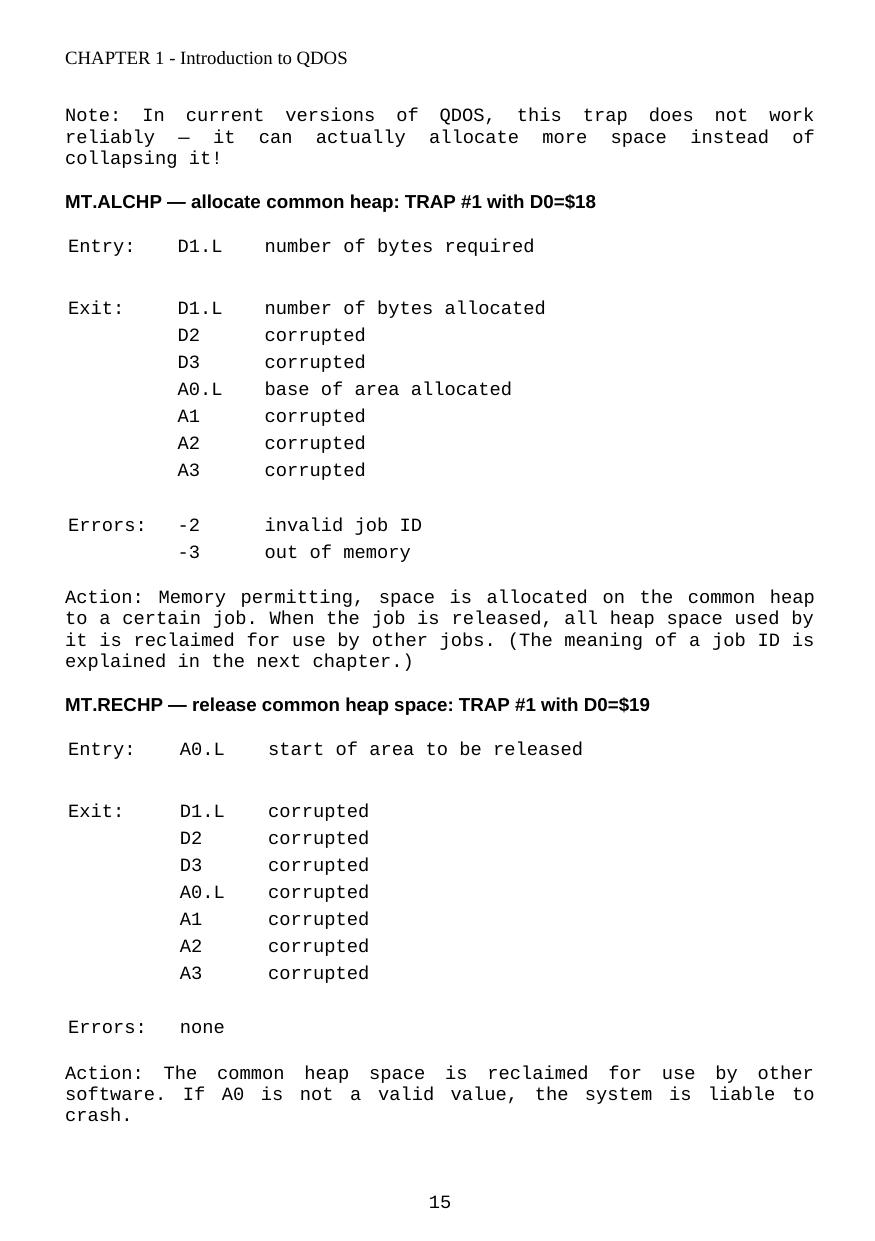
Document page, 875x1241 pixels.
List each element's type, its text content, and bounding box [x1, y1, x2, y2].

table_header Entry: [65, 737, 177, 764]
table_cell corrupted [265, 934, 815, 961]
table_cell [65, 988, 177, 1015]
table_cell number of bytes allocated [261, 296, 802, 323]
table_cell out of memory [261, 540, 802, 567]
subtitle MT.RECHP — release common heap space: TRAP #1 with D0=$19 [65, 694, 815, 716]
table_cell [65, 377, 174, 404]
table_cell [65, 350, 174, 377]
table_header A0.L [177, 737, 265, 764]
table_cell D3 [177, 853, 265, 880]
table_cell A2 [177, 934, 265, 961]
table_cell corrupted [265, 907, 815, 934]
table_cell [65, 880, 177, 907]
text Action: The common heap space is reclaimed for use by other software. If A0 is not a valid value, the system is liable to crash. [65, 1063, 815, 1127]
table_cell [177, 764, 265, 798]
table_cell A1 [177, 907, 265, 934]
table_cell [261, 485, 802, 512]
text Note: In current versions of QDOS, this trap does not work reliably — it can actually allocate more space instead of collapsing it! [65, 106, 815, 170]
table_header start of area to be released [265, 737, 815, 764]
table_cell base of area allocated [261, 377, 802, 404]
table_cell [65, 540, 174, 567]
table_cell Exit: [65, 296, 174, 323]
subtitle MT.ALCHP — allocate common heap: TRAP #1 with D0=$18 [65, 191, 815, 213]
table_cell D3 [175, 350, 261, 377]
table_header Entry: [65, 234, 174, 261]
table_cell Exit: [65, 799, 177, 826]
table_cell [175, 485, 261, 512]
table_cell A0.L [177, 880, 265, 907]
table_cell D1.L [177, 799, 265, 826]
table_cell [65, 961, 177, 988]
table_cell corrupted [261, 350, 802, 377]
table_cell A3 [177, 961, 265, 988]
text Action: Memory permitting, space is allocated on the common heap to a certain job. When the job is released, all heap space used by it is reclaimed for use by other jobs. (The meaning of a job ID is explained in the next chapter.) [65, 588, 815, 673]
table_cell corrupted [265, 961, 815, 988]
table_cell A0.L [175, 377, 261, 404]
table_cell [65, 404, 174, 431]
table_cell [265, 988, 815, 1015]
table_cell invalid job ID [261, 513, 802, 539]
table_cell corrupted [265, 799, 815, 826]
table_cell corrupted [261, 323, 802, 350]
table_cell [65, 431, 174, 458]
table_cell [65, 934, 177, 961]
table_cell [265, 764, 815, 798]
table_cell [175, 261, 261, 296]
table_cell [177, 988, 265, 1015]
table_cell [65, 323, 174, 350]
table_cell [65, 826, 177, 853]
table_cell corrupted [261, 404, 802, 431]
table_cell corrupted [265, 880, 815, 907]
table_cell corrupted [261, 458, 802, 485]
table_cell [265, 1015, 815, 1042]
table_cell [65, 485, 174, 512]
table_cell [65, 261, 174, 296]
table_cell D2 [175, 323, 261, 350]
table_cell none [177, 1015, 265, 1042]
table_cell A2 [175, 431, 261, 458]
table_cell D1.L [175, 296, 261, 323]
table_cell [65, 764, 177, 798]
table_cell Errors: [65, 1015, 177, 1042]
table_cell D2 [177, 826, 265, 853]
table_header D1.L [175, 234, 261, 261]
table_cell [65, 458, 174, 485]
table_cell corrupted [265, 826, 815, 853]
table_cell corrupted [265, 853, 815, 880]
table_cell A1 [175, 404, 261, 431]
table_cell Errors: [65, 513, 174, 539]
table_cell -3 [175, 540, 261, 567]
table_cell -2 [175, 513, 261, 539]
table_cell corrupted [261, 431, 802, 458]
table_cell [65, 907, 177, 934]
table_cell A3 [175, 458, 261, 485]
table_header number of bytes required [261, 234, 802, 261]
table_cell [261, 261, 802, 296]
table_cell [65, 853, 177, 880]
